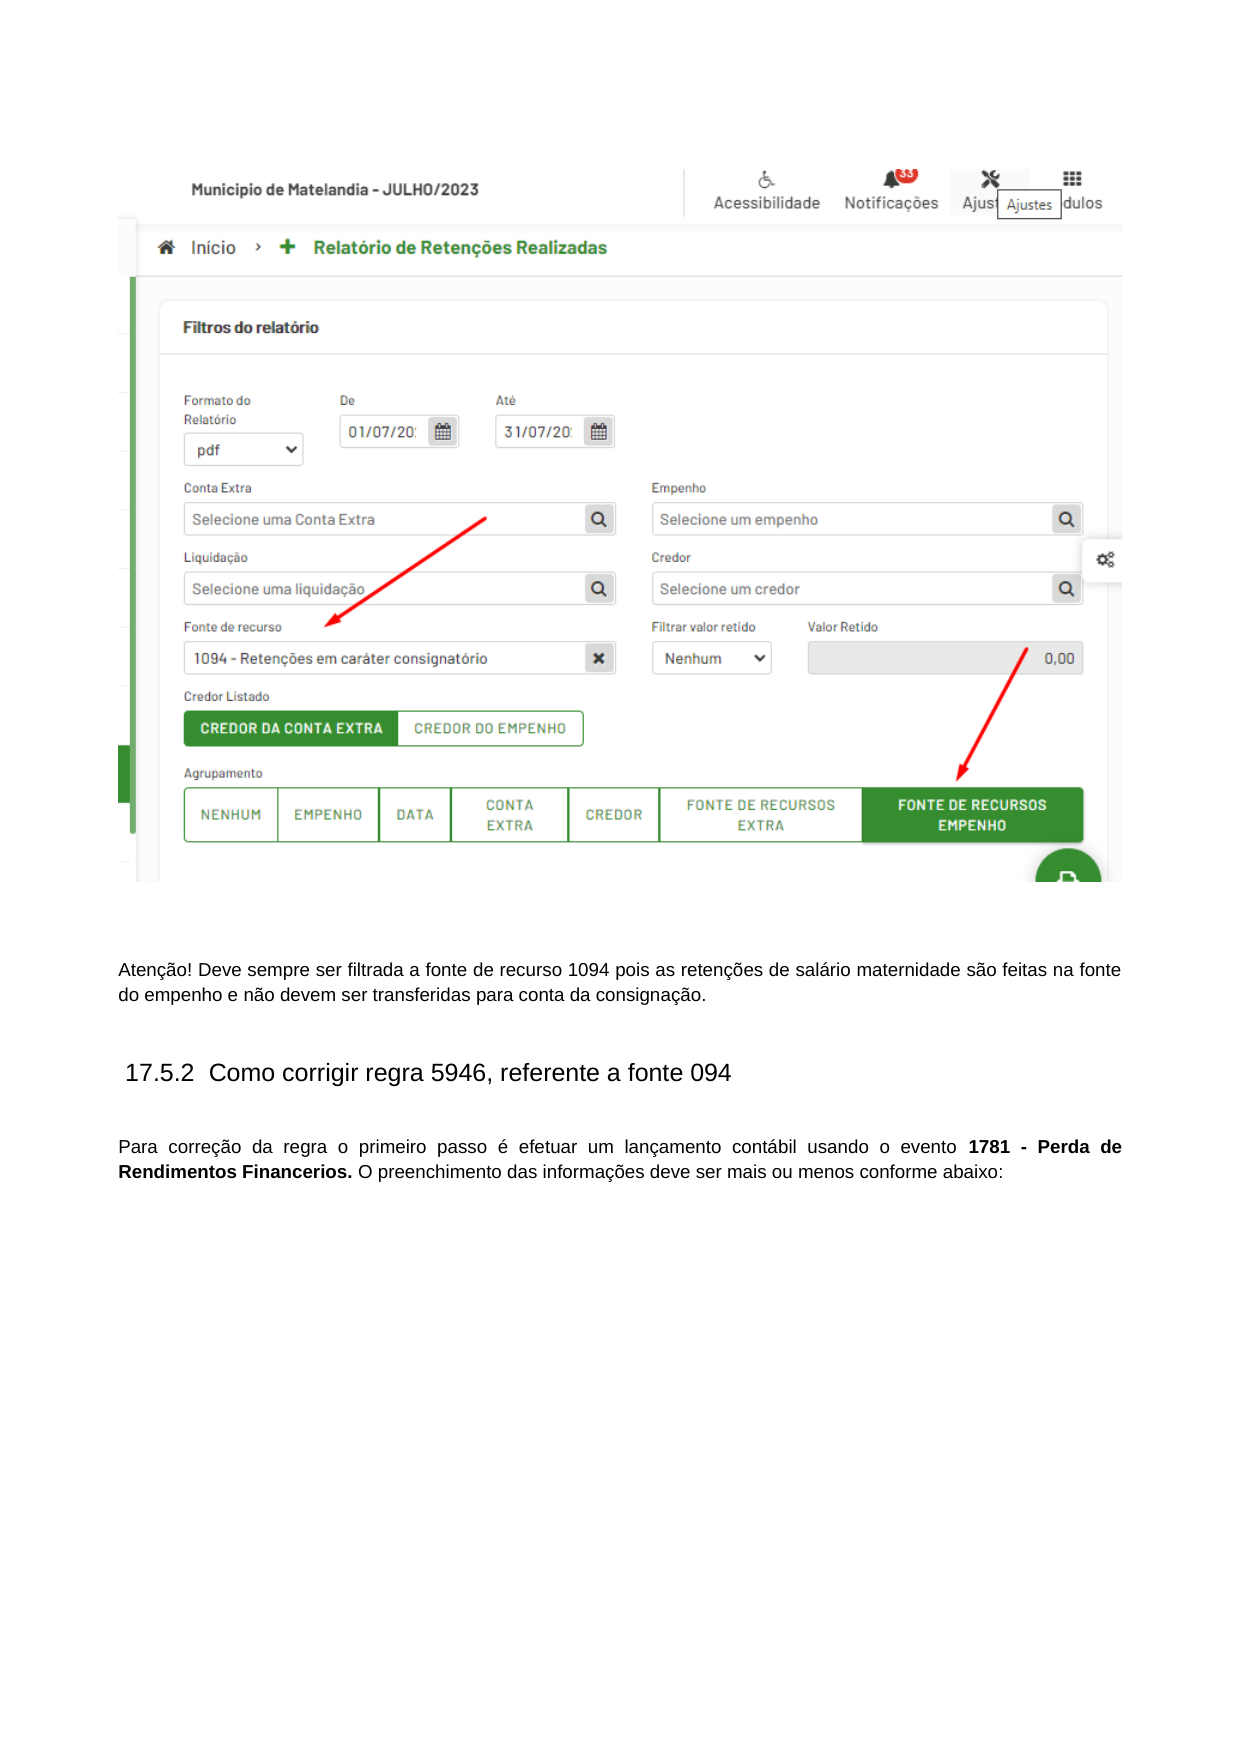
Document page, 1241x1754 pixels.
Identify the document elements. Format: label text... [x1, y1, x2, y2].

text Atenção! Deve sempre ser filtrada a fonte de recurso 1094 pois as retenções de salário maternidade são feitas na fonte do empenho e não devem ser transferidas para conta da consignação. [118, 959, 1122, 1005]
text Para correção da regra o primeiro passo é efetuar um lançamento contábil usando o evento 1781 - Perda de Rendimentos Financerios. O preenchimento das informações deve ser mais ou menos conforme abaixo: [118, 1136, 1122, 1183]
picture [118, 169, 1123, 882]
subtitle Como corrigir regra 5946, referente a fonte 094 [118, 1058, 1122, 1087]
